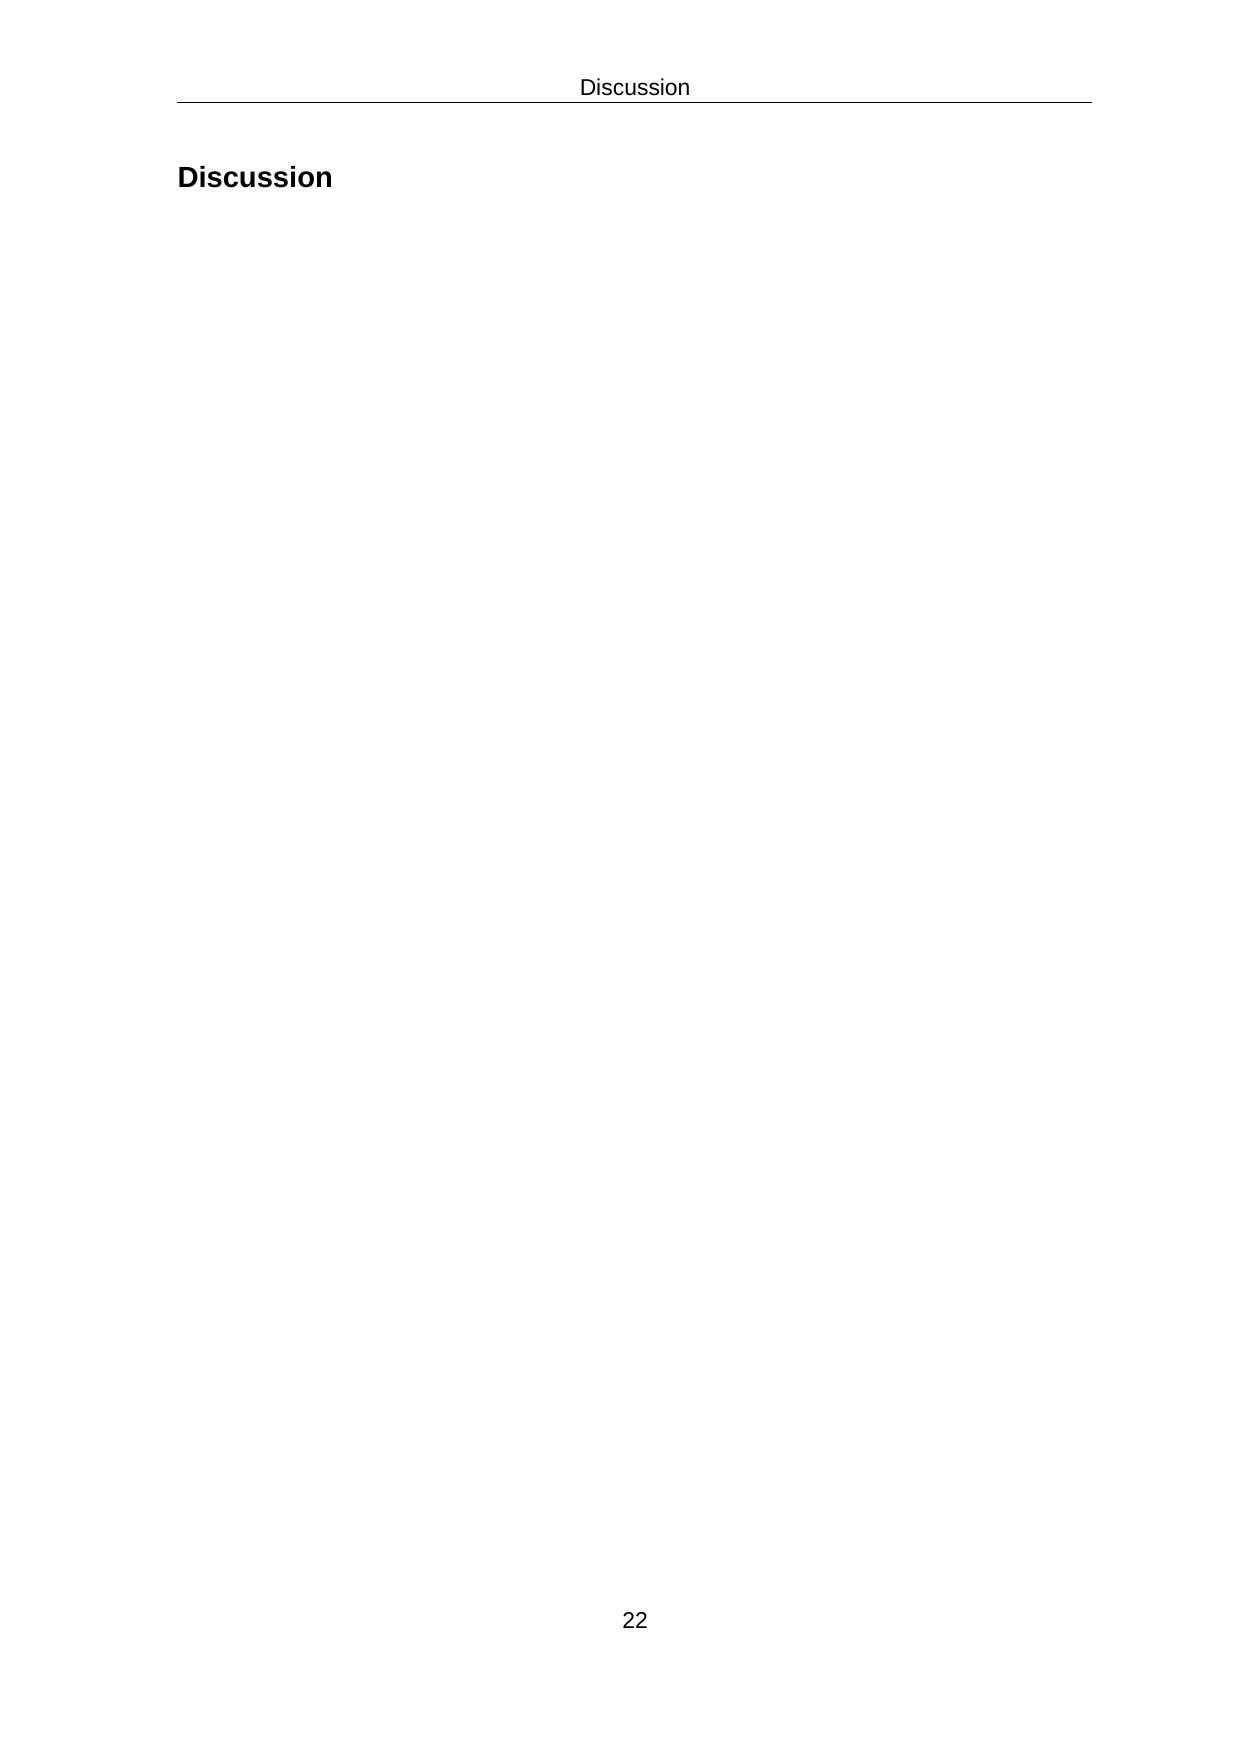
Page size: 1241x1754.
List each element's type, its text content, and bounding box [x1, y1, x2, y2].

subtitle Discussion [177, 160, 1092, 193]
